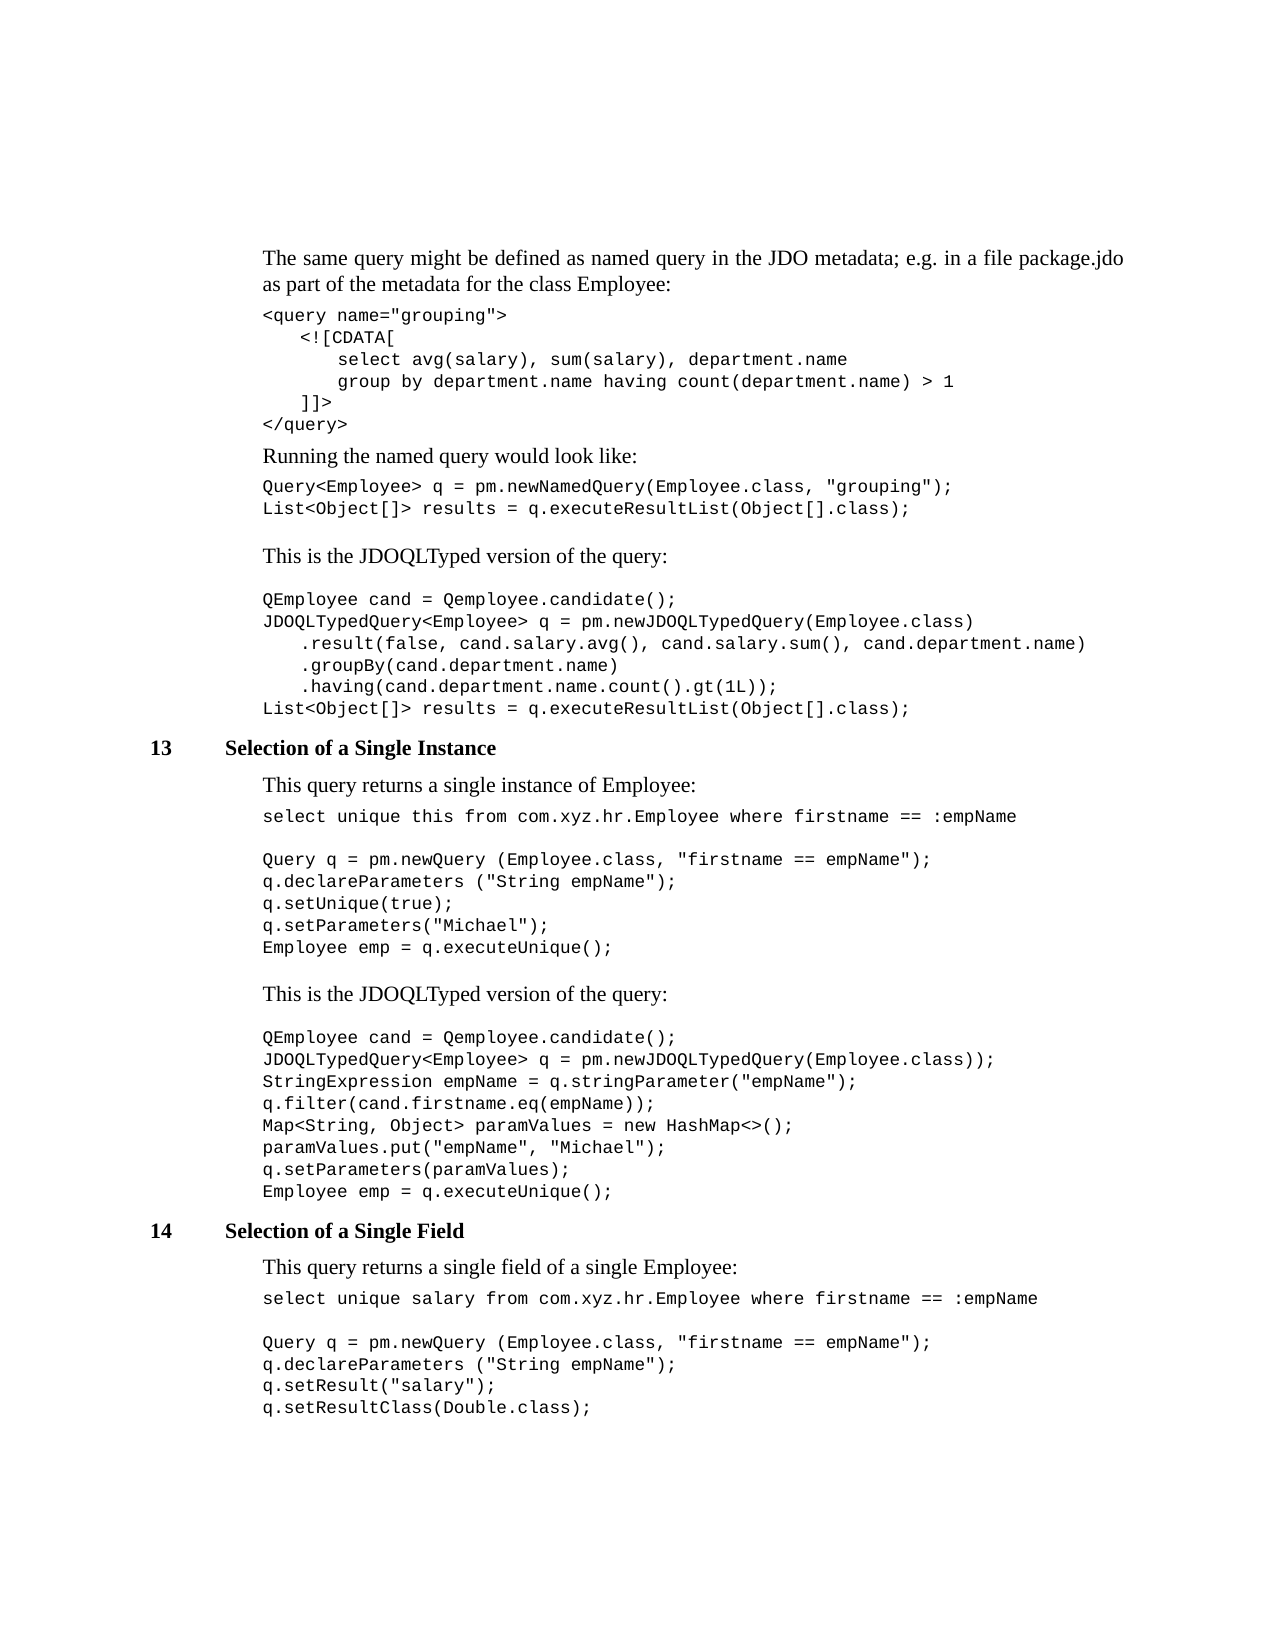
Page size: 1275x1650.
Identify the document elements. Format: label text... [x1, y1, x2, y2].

text The same query might be defined as named query in the JDO metadata; e.g. in a file package.jdo as part of the metadata for the class Employee: [262, 244, 1125, 296]
text This is the JDOQLTyped version of the query: [262, 980, 1125, 1006]
text q.setParameters(paramValues); [262, 1158, 1125, 1180]
text This query returns a single instance of Employee: [262, 771, 1125, 797]
text QEmployee cand = Qemployee.candidate(); [262, 1027, 1125, 1049]
text group by department.name having count(department.name) > 1 [262, 370, 1125, 392]
text .groupBy(cand.department.name) [262, 654, 1125, 676]
text ]]> [262, 392, 1125, 414]
text q.declareParameters ("String empName"); [262, 1353, 1125, 1375]
text JDOQLTypedQuery<Employee> q = pm.newJDOQLTypedQuery(Employee.class) [262, 611, 1125, 632]
text StringExpression empName = q.stringParameter("empName"); [262, 1071, 1125, 1093]
text q.setResult("salary"); [262, 1375, 1125, 1397]
text Query q = pm.newQuery (Employee.class, "firstname == empName"); [262, 1331, 1125, 1353]
text .result(false, cand.salary.avg(), cand.salary.sum(), cand.department.name) [262, 632, 1125, 654]
text q.declareParameters ("String empName"); [262, 871, 1125, 893]
text Map<String, Object> paramValues = new HashMap<>(); [262, 1115, 1125, 1137]
text Employee emp = q.executeUnique(); [262, 1180, 1125, 1202]
text List<Object[]> results = q.executeResultList(Object[].class); [262, 698, 1125, 720]
subtitle Selection of a Single Field [150, 1217, 1125, 1243]
text List<Object[]> results = q.executeResultList(Object[].class); [262, 498, 1125, 520]
text JDOQLTypedQuery<Employee> q = pm.newJDOQLTypedQuery(Employee.class)); [262, 1049, 1125, 1071]
text <query name="grouping"> [262, 305, 1125, 327]
text q.setParameters("Michael"); [262, 915, 1125, 937]
text q.filter(cand.firstname.eq(empName)); [262, 1093, 1125, 1115]
text Query q = pm.newQuery (Employee.class, "firstname == empName"); [262, 849, 1125, 871]
text Running the named query would look like: [262, 442, 1125, 468]
text <![CDATA[ [262, 327, 1125, 348]
text paramValues.put("empName", "Michael"); [262, 1137, 1125, 1158]
text </query> [262, 414, 1125, 436]
text This is the JDOQLTyped version of the query: [262, 542, 1125, 568]
text Query<Employee> q = pm.newNamedQuery(Employee.class, "grouping"); [262, 476, 1125, 498]
text select unique salary from com.xyz.hr.Employee where firstname == :empName [262, 1288, 1125, 1309]
text Employee emp = q.executeUnique(); [262, 937, 1125, 958]
text .having(cand.department.name.count().gt(1L)); [262, 676, 1125, 698]
text QEmployee cand = Qemployee.candidate(); [262, 589, 1125, 611]
text q.setUnique(true); [262, 893, 1125, 915]
text select avg(salary), sum(salary), department.name [262, 348, 1125, 370]
subtitle Selection of a Single Instance [150, 734, 1125, 761]
text q.setResultClass(Double.class); [262, 1397, 1125, 1419]
text This query returns a single field of a single Employee: [262, 1253, 1125, 1279]
text select unique this from com.xyz.hr.Employee where firstname == :empName [262, 805, 1125, 827]
